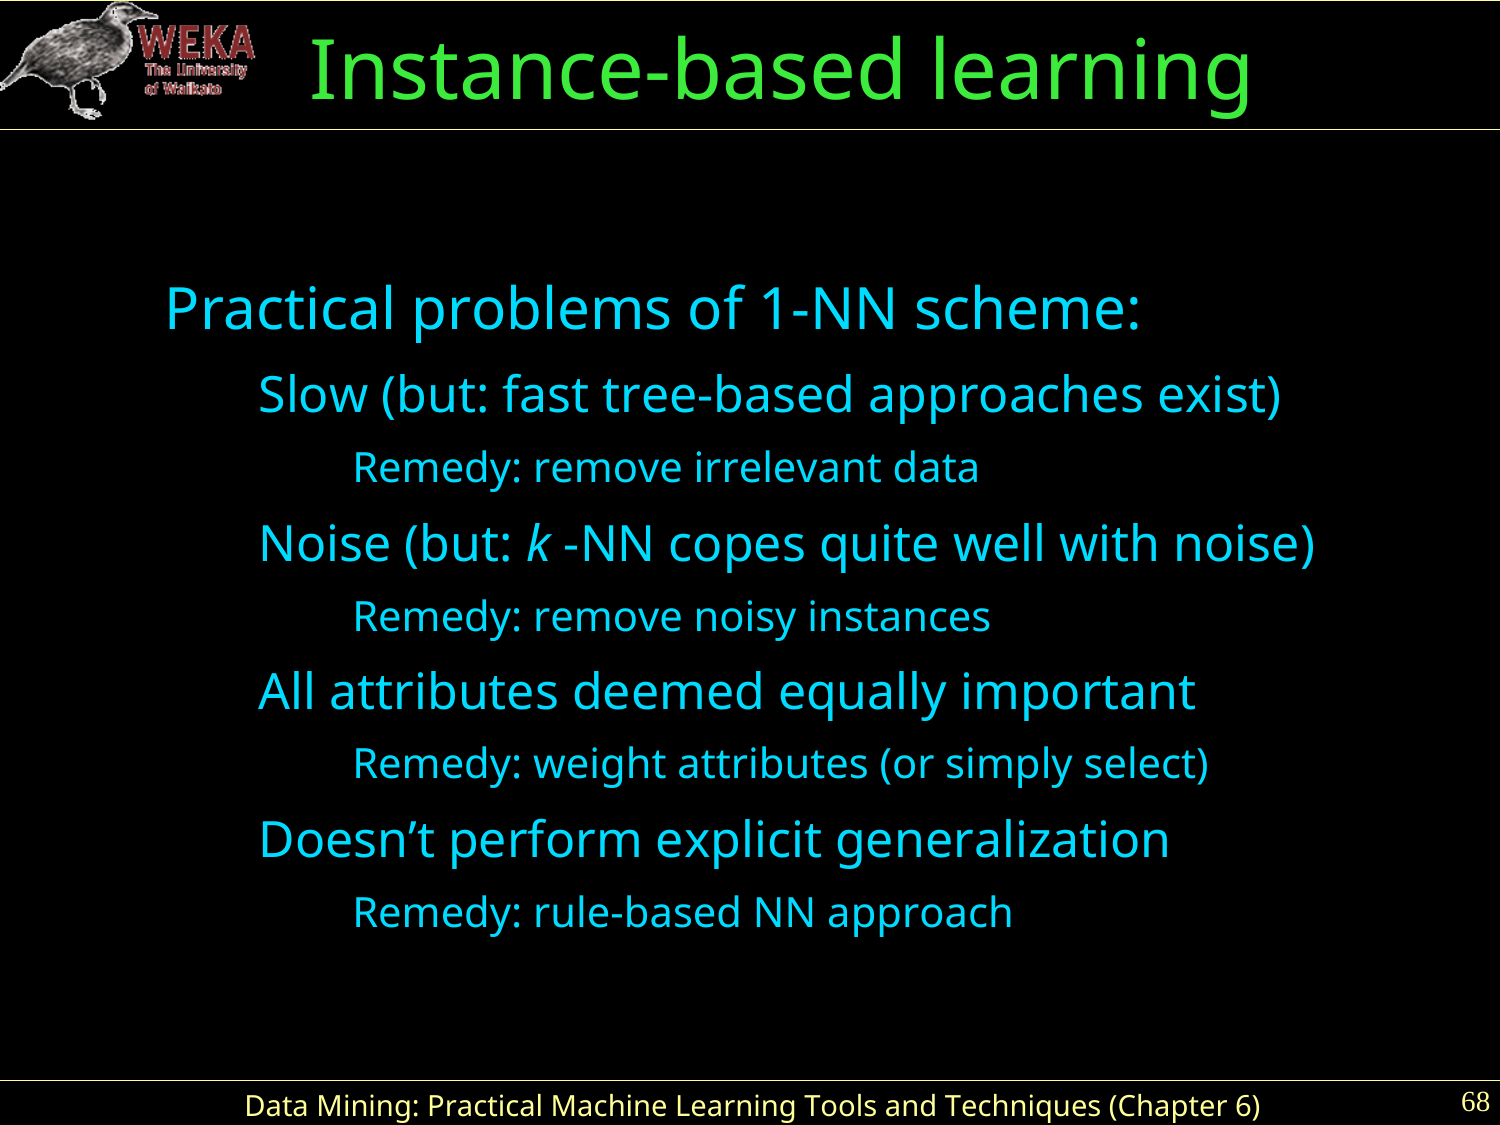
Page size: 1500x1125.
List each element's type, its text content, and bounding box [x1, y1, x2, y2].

title Instance-based learning [295, 0, 1500, 148]
list Practical problems of 1-NN scheme: Slow (but: fast tree-based approaches exist) Remedy: remove irrelevant data Noise (but: k -NN copes quite well with noise) Remedy: remove noisy instances All attributes deemed equally important Remedy: weight attributes (or simply select) Doesn’t perform explicit generalization Remedy: rule-based NN approach [149, 260, 1388, 936]
picture [0, 1, 266, 129]
